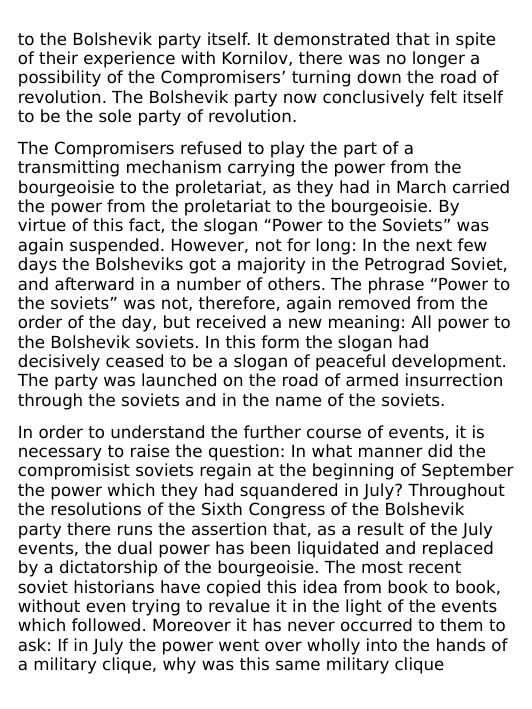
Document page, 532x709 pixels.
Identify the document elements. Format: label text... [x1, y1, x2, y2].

text In order to understand the further course of events, it is necessary to raise the question: In what manner did the compromisist soviets regain at the beginning of September the power which they had squandered in July? Throughout the resolutions of the Sixth Congress of the Bolshevik party there runs the assertion that, as a result of the July events, the dual power has been liquidated and replaced by a dictatorship of the bourgeoisie. The most recent soviet historians have copied this idea from book to book, without even trying to revalue it in the light of the events which followed. Moreover it has never occurred to them to ask: If in July the power went over wholly into the hands of a military clique, why was this same military clique [18, 423, 514, 674]
text to the Bolshevik party itself. It demonstrated that in spite of their experience with Kornilov, there was no longer a possibility of the Compromisers’ turning down the road of revolution. The Bolshevik party now conclusively felt itself to be the sole party of revolution. [18, 29, 514, 126]
text The Compromisers refused to play the part of a transmitting mechanism carrying the power from the bourgeoisie to the proletariat, as they had in March carried the power from the proletariat to the bourgeoisie. By virtue of this fact, the slogan “Power to the Soviets” was again suspended. However, not for long: In the next few days the Bolsheviks got a majority in the Petrograd Soviet, and afterward in a number of others. The phrase “Power to the soviets” was not, therefore, again removed from the order of the day, but received a new meaning: All power to the Bolshevik soviets. In this form the slogan had decisively ceased to be a slogan of peaceful development. The party was launched on the road of armed insurrection through the soviets and in the name of the soviets. [18, 139, 514, 410]
